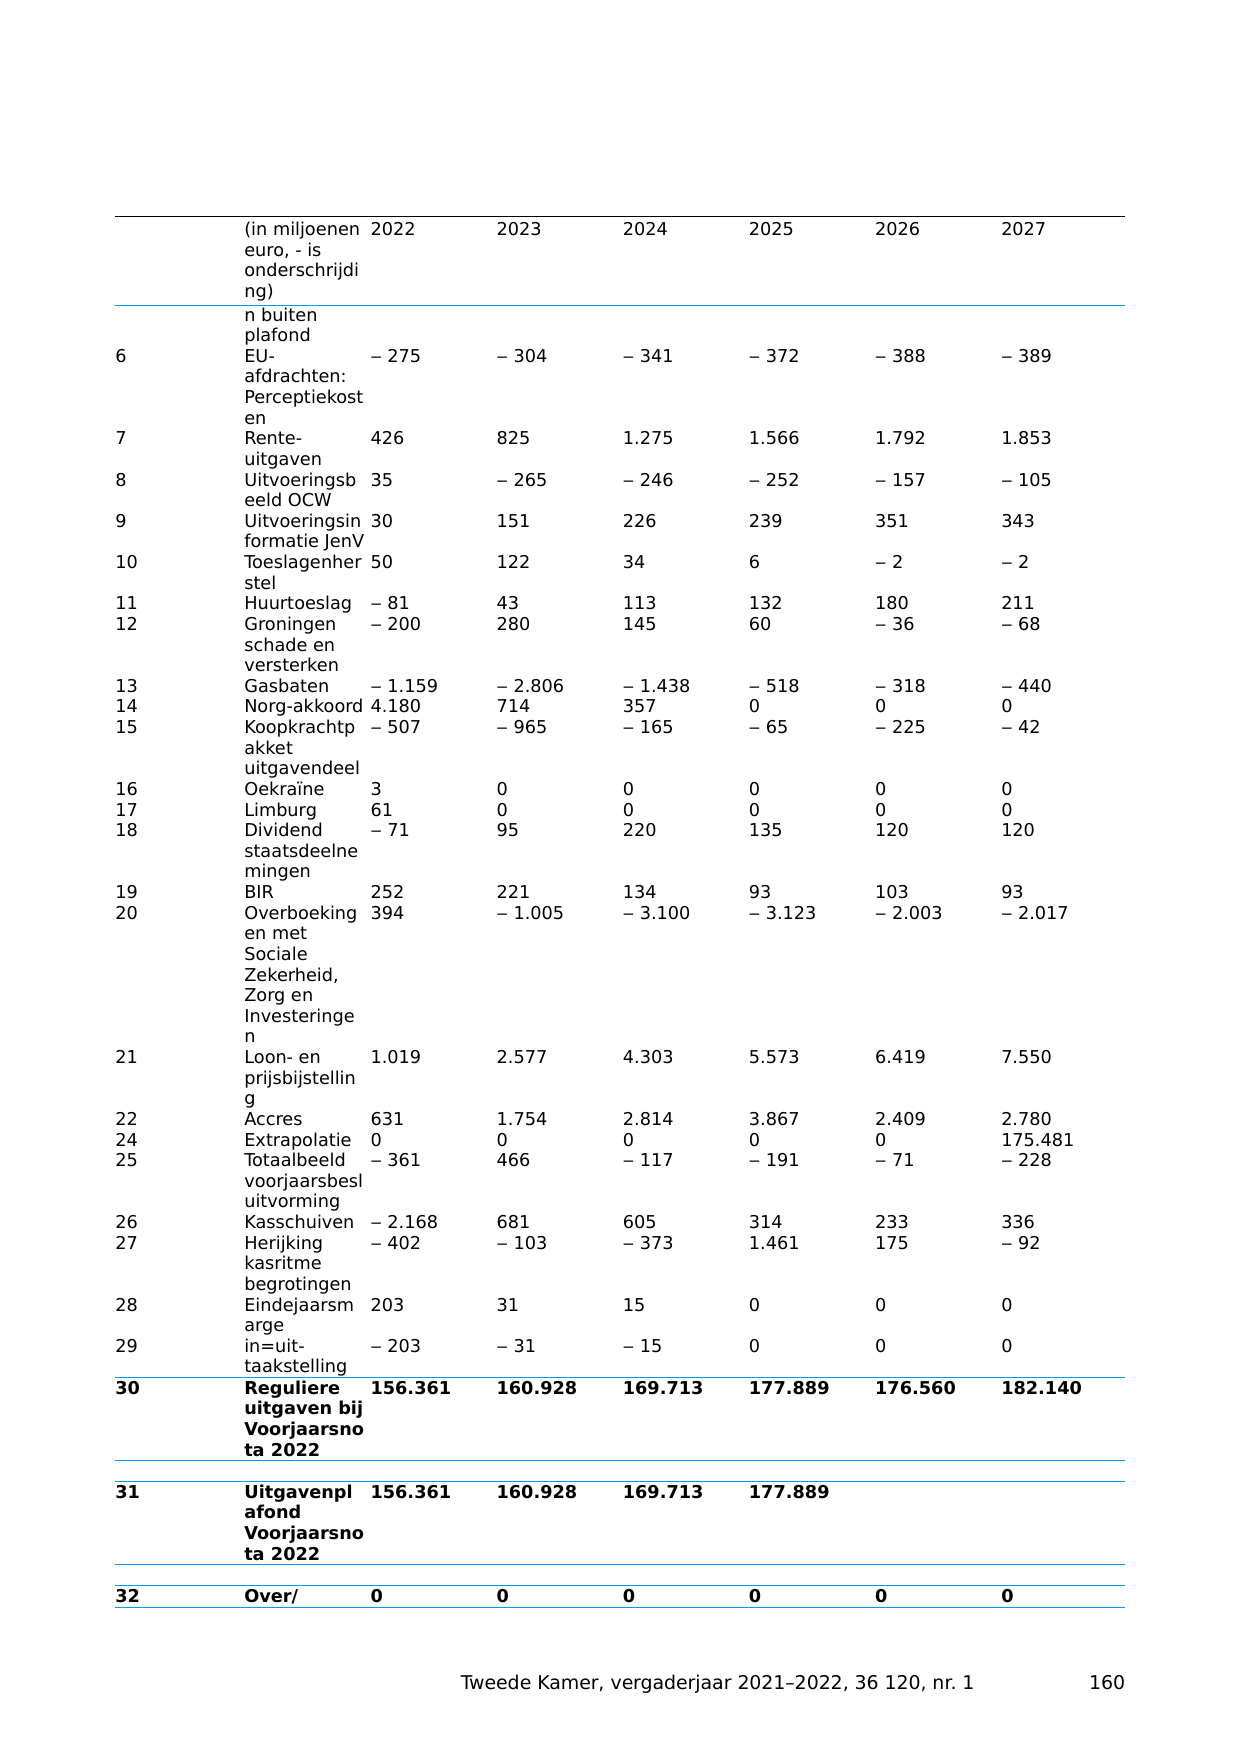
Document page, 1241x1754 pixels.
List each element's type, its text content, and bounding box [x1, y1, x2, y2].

table_cell 93 [998, 882, 1125, 903]
table_cell 0 [872, 696, 998, 717]
table_cell 182.140 [998, 1378, 1125, 1460]
table_cell 6 [746, 552, 872, 593]
table_cell ‒ 3.100 [620, 903, 746, 1047]
table_cell ‒ 71 [368, 820, 493, 882]
table_cell [115, 1565, 241, 1585]
table_cell ‒ 265 [494, 470, 620, 511]
table_cell ‒ 81 [368, 593, 493, 614]
table_cell 357 [620, 696, 746, 717]
table_cell ‒ 318 [872, 676, 998, 696]
table_cell 6.419 [872, 1047, 998, 1109]
table_cell 5.573 [746, 1047, 872, 1109]
table_cell 95 [494, 820, 620, 882]
table_cell 0 [872, 800, 998, 820]
table_cell 24 [115, 1130, 241, 1150]
table_cell 2026 [872, 217, 998, 304]
table_cell ‒ 3.123 [746, 903, 872, 1047]
table_cell ‒ 203 [368, 1336, 493, 1377]
table_cell [620, 1461, 746, 1481]
table_cell ‒ 372 [746, 346, 872, 428]
table_cell ‒ 225 [872, 717, 998, 779]
table_cell ‒ 1.438 [620, 676, 746, 696]
table_cell 0 [746, 1130, 872, 1150]
table_cell 221 [494, 882, 620, 903]
table_cell EU-afdrachten: Perceptiekosten [241, 346, 367, 428]
table_cell 3.867 [746, 1109, 872, 1129]
table_cell 0 [998, 696, 1125, 717]
table_cell ‒ 31 [494, 1336, 620, 1377]
table_cell 35 [368, 470, 493, 511]
table_cell 605 [620, 1212, 746, 1233]
table_cell Uitgavenplafond Voorjaarsnota 2022 [241, 1482, 367, 1564]
table_cell 16 [115, 779, 241, 799]
table_cell [115, 217, 241, 304]
table_cell ‒ 2.017 [998, 903, 1125, 1047]
table_cell 135 [746, 820, 872, 882]
table_cell Kasschuiven [241, 1212, 367, 1233]
table_cell 175.481 [998, 1130, 1125, 1150]
table_cell 714 [494, 696, 620, 717]
table_cell Dividend staatsdeelnemingen [241, 820, 367, 882]
table_cell ‒ 2.168 [368, 1212, 493, 1233]
table_cell 176.560 [872, 1378, 998, 1460]
table_cell 18 [115, 820, 241, 882]
table_cell Eindejaarsmarge [241, 1295, 367, 1336]
table_cell 2023 [494, 217, 620, 304]
table_cell 1.754 [494, 1109, 620, 1129]
table_cell 9 [115, 511, 241, 552]
table_cell [998, 1565, 1125, 1585]
table_cell ‒ 518 [746, 676, 872, 696]
table_cell 0 [998, 1295, 1125, 1336]
table_cell ‒ 36 [872, 614, 998, 676]
table_cell in=uit-taakstelling [241, 1336, 367, 1377]
table_cell ‒ 440 [998, 676, 1125, 696]
table_cell [872, 306, 998, 346]
table_cell 4.180 [368, 696, 493, 717]
table_cell Herijking kasritme begrotingen [241, 1233, 367, 1294]
table_cell 7.550 [998, 1047, 1125, 1109]
table_cell ‒ 42 [998, 717, 1125, 779]
table_cell 120 [998, 820, 1125, 882]
table_cell 2025 [746, 217, 872, 304]
table_cell ‒ 361 [368, 1150, 493, 1212]
table_cell [746, 1565, 872, 1585]
table_cell 0 [620, 1130, 746, 1150]
table_cell Reguliere uitgaven bij Voorjaarsnota 2022 [241, 1378, 367, 1460]
table_cell [494, 1565, 620, 1585]
table_cell 177.889 [746, 1378, 872, 1460]
table_cell ‒ 228 [998, 1150, 1125, 1212]
table_cell 0 [620, 800, 746, 820]
table_cell 681 [494, 1212, 620, 1233]
table_cell 160.928 [494, 1378, 620, 1460]
table_cell Accres [241, 1109, 367, 1129]
table_cell 0 [494, 1130, 620, 1150]
table_cell (in miljoenen euro, - is onderschrijding) [241, 217, 367, 304]
table_cell ‒ 92 [998, 1233, 1125, 1294]
table_cell ‒ 68 [998, 614, 1125, 676]
table_cell Uitvoeringsinformatie JenV [241, 511, 367, 552]
table_cell [746, 1461, 872, 1481]
table_cell ‒ 252 [746, 470, 872, 511]
table_cell 226 [620, 511, 746, 552]
table_cell 32 [115, 1586, 241, 1607]
table_cell 17 [115, 800, 241, 820]
table_cell 3 [368, 779, 493, 799]
table_cell 34 [620, 552, 746, 593]
table_cell n buiten plafond [241, 306, 367, 346]
table_cell 220 [620, 820, 746, 882]
table_cell 0 [872, 1336, 998, 1377]
table_cell [494, 306, 620, 346]
table_cell 180 [872, 593, 998, 614]
table_cell 394 [368, 903, 493, 1047]
table_cell [494, 1461, 620, 1481]
table_cell ‒ 1.005 [494, 903, 620, 1047]
table_cell 103 [872, 882, 998, 903]
table_cell 280 [494, 614, 620, 676]
table_cell ‒ 402 [368, 1233, 493, 1294]
table_cell 0 [620, 1586, 746, 1607]
table_cell 27 [115, 1233, 241, 1294]
table_cell 28 [115, 1295, 241, 1336]
table_cell Groningen schade en versterken [241, 614, 367, 676]
table_cell 7 [115, 428, 241, 469]
table_cell 252 [368, 882, 493, 903]
table_cell 169.713 [620, 1482, 746, 1564]
table_cell Toeslagenherstel [241, 552, 367, 593]
table_cell 426 [368, 428, 493, 469]
table_cell 11 [115, 593, 241, 614]
table_cell ‒ 2.003 [872, 903, 998, 1047]
table_cell 0 [494, 779, 620, 799]
table_cell Loon- en prijsbijstelling [241, 1047, 367, 1109]
table_cell 0 [998, 1336, 1125, 1377]
table_cell [115, 306, 241, 346]
table_cell Limburg [241, 800, 367, 820]
table_cell [241, 1461, 367, 1481]
table_cell Gasbaten [241, 676, 367, 696]
table_cell 61 [368, 800, 493, 820]
table_cell [872, 1461, 998, 1481]
table_cell 1.566 [746, 428, 872, 469]
table_cell 203 [368, 1295, 493, 1336]
table_cell ‒ 71 [872, 1150, 998, 1212]
table_cell ‒ 275 [368, 346, 493, 428]
table_cell 20 [115, 903, 241, 1047]
table_cell [368, 306, 493, 346]
table_cell 0 [746, 1586, 872, 1607]
table_cell Extrapolatie [241, 1130, 367, 1150]
table_cell 10 [115, 552, 241, 593]
table_cell Huurtoeslag [241, 593, 367, 614]
table_cell ‒ 1.159 [368, 676, 493, 696]
table_cell 0 [494, 800, 620, 820]
table_cell [620, 306, 746, 346]
table_cell [998, 1482, 1125, 1564]
table_cell 29 [115, 1336, 241, 1377]
table_cell Rente-uitgaven [241, 428, 367, 469]
table_cell 12 [115, 614, 241, 676]
table_cell ‒ 341 [620, 346, 746, 428]
table_cell 631 [368, 1109, 493, 1129]
table_cell 31 [115, 1482, 241, 1564]
table_cell 175 [872, 1233, 998, 1294]
table_cell Koopkrachtpakket uitgavendeel [241, 717, 367, 779]
table_cell ‒ 65 [746, 717, 872, 779]
table_cell 0 [368, 1130, 493, 1150]
table_cell ‒ 105 [998, 470, 1125, 511]
table_cell 314 [746, 1212, 872, 1233]
table_cell ‒ 2.806 [494, 676, 620, 696]
table_cell 343 [998, 511, 1125, 552]
table_cell 122 [494, 552, 620, 593]
table_cell [368, 1565, 493, 1585]
table_cell [241, 1565, 367, 1585]
table_cell 22 [115, 1109, 241, 1129]
table_cell 145 [620, 614, 746, 676]
table_cell 0 [620, 779, 746, 799]
table_cell 2.814 [620, 1109, 746, 1129]
table_cell Overboekingen met Sociale Zekerheid, Zorg en Investeringen [241, 903, 367, 1047]
table_cell 25 [115, 1150, 241, 1212]
table_cell 233 [872, 1212, 998, 1233]
table_cell 2.780 [998, 1109, 1125, 1129]
table_cell 0 [368, 1586, 493, 1607]
table_cell [872, 1565, 998, 1585]
table_cell 30 [368, 511, 493, 552]
table_cell 1.792 [872, 428, 998, 469]
table_cell 6 [115, 346, 241, 428]
table_cell [746, 306, 872, 346]
table_cell 0 [872, 779, 998, 799]
table_cell 2022 [368, 217, 493, 304]
table_cell ‒ 507 [368, 717, 493, 779]
table_cell ‒ 965 [494, 717, 620, 779]
table_cell 132 [746, 593, 872, 614]
table_cell 0 [746, 779, 872, 799]
table_cell Over/ [241, 1586, 367, 1607]
table_cell 43 [494, 593, 620, 614]
table_cell 1.019 [368, 1047, 493, 1109]
table_cell ‒ 389 [998, 346, 1125, 428]
table_cell [872, 1482, 998, 1564]
table_cell 169.713 [620, 1378, 746, 1460]
table_cell 50 [368, 552, 493, 593]
table_cell ‒ 165 [620, 717, 746, 779]
table_cell ‒ 117 [620, 1150, 746, 1212]
table_cell 351 [872, 511, 998, 552]
table_cell 239 [746, 511, 872, 552]
table_cell 825 [494, 428, 620, 469]
table_cell 336 [998, 1212, 1125, 1233]
table_cell BIR [241, 882, 367, 903]
table_cell 30 [115, 1378, 241, 1460]
table_cell 15 [620, 1295, 746, 1336]
table_cell 19 [115, 882, 241, 903]
table_cell 151 [494, 511, 620, 552]
table_cell 177.889 [746, 1482, 872, 1564]
table_cell 31 [494, 1295, 620, 1336]
table_cell 4.303 [620, 1047, 746, 1109]
table_cell Norg-akkoord [241, 696, 367, 717]
table_cell ‒ 373 [620, 1233, 746, 1294]
table_cell 2027 [998, 217, 1125, 304]
table_cell 60 [746, 614, 872, 676]
table_cell 21 [115, 1047, 241, 1109]
table_cell 113 [620, 593, 746, 614]
table_cell 120 [872, 820, 998, 882]
table_cell 0 [746, 800, 872, 820]
table_cell 93 [746, 882, 872, 903]
table_cell 1.853 [998, 428, 1125, 469]
table_cell 156.361 [368, 1482, 493, 1564]
table_cell 0 [998, 779, 1125, 799]
table_cell ‒ 2 [998, 552, 1125, 593]
table_cell ‒ 200 [368, 614, 493, 676]
table_cell ‒ 157 [872, 470, 998, 511]
table_header Tabel 76 Uitgaven onder plafond Rijksbegroting [115, 191, 1125, 216]
table_cell [998, 306, 1125, 346]
table_cell 0 [872, 1586, 998, 1607]
table_cell ‒ 388 [872, 346, 998, 428]
table_cell [620, 1565, 746, 1585]
table_cell Uitvoeringsbeeld OCW [241, 470, 367, 511]
table_cell 0 [872, 1130, 998, 1150]
table_cell 14 [115, 696, 241, 717]
table_cell 2024 [620, 217, 746, 304]
table_cell 466 [494, 1150, 620, 1212]
table_cell Totaalbeeld voorjaarsbesluitvorming [241, 1150, 367, 1212]
table_cell ‒ 304 [494, 346, 620, 428]
table_cell 15 [115, 717, 241, 779]
table_cell 0 [998, 1586, 1125, 1607]
table_cell [368, 1461, 493, 1481]
table_cell 1.461 [746, 1233, 872, 1294]
table_cell 0 [746, 1295, 872, 1336]
table_cell 13 [115, 676, 241, 696]
table_cell ‒ 15 [620, 1336, 746, 1377]
table_cell 160.928 [494, 1482, 620, 1564]
table_cell 8 [115, 470, 241, 511]
table_cell 0 [494, 1586, 620, 1607]
table_cell ‒ 191 [746, 1150, 872, 1212]
table_cell ‒ 2 [872, 552, 998, 593]
table_cell 0 [746, 696, 872, 717]
table_cell 0 [998, 800, 1125, 820]
table_cell 2.409 [872, 1109, 998, 1129]
table_cell [115, 1461, 241, 1481]
table_cell 211 [998, 593, 1125, 614]
table_cell 2.577 [494, 1047, 620, 1109]
table_cell 156.361 [368, 1378, 493, 1460]
table_cell 0 [746, 1336, 872, 1377]
table_cell 0 [872, 1295, 998, 1336]
table_cell ‒ 103 [494, 1233, 620, 1294]
table_cell ‒ 246 [620, 470, 746, 511]
table_cell [998, 1461, 1125, 1481]
table_cell 1.275 [620, 428, 746, 469]
table_cell Oekraïne [241, 779, 367, 799]
table_cell 134 [620, 882, 746, 903]
table_cell 26 [115, 1212, 241, 1233]
